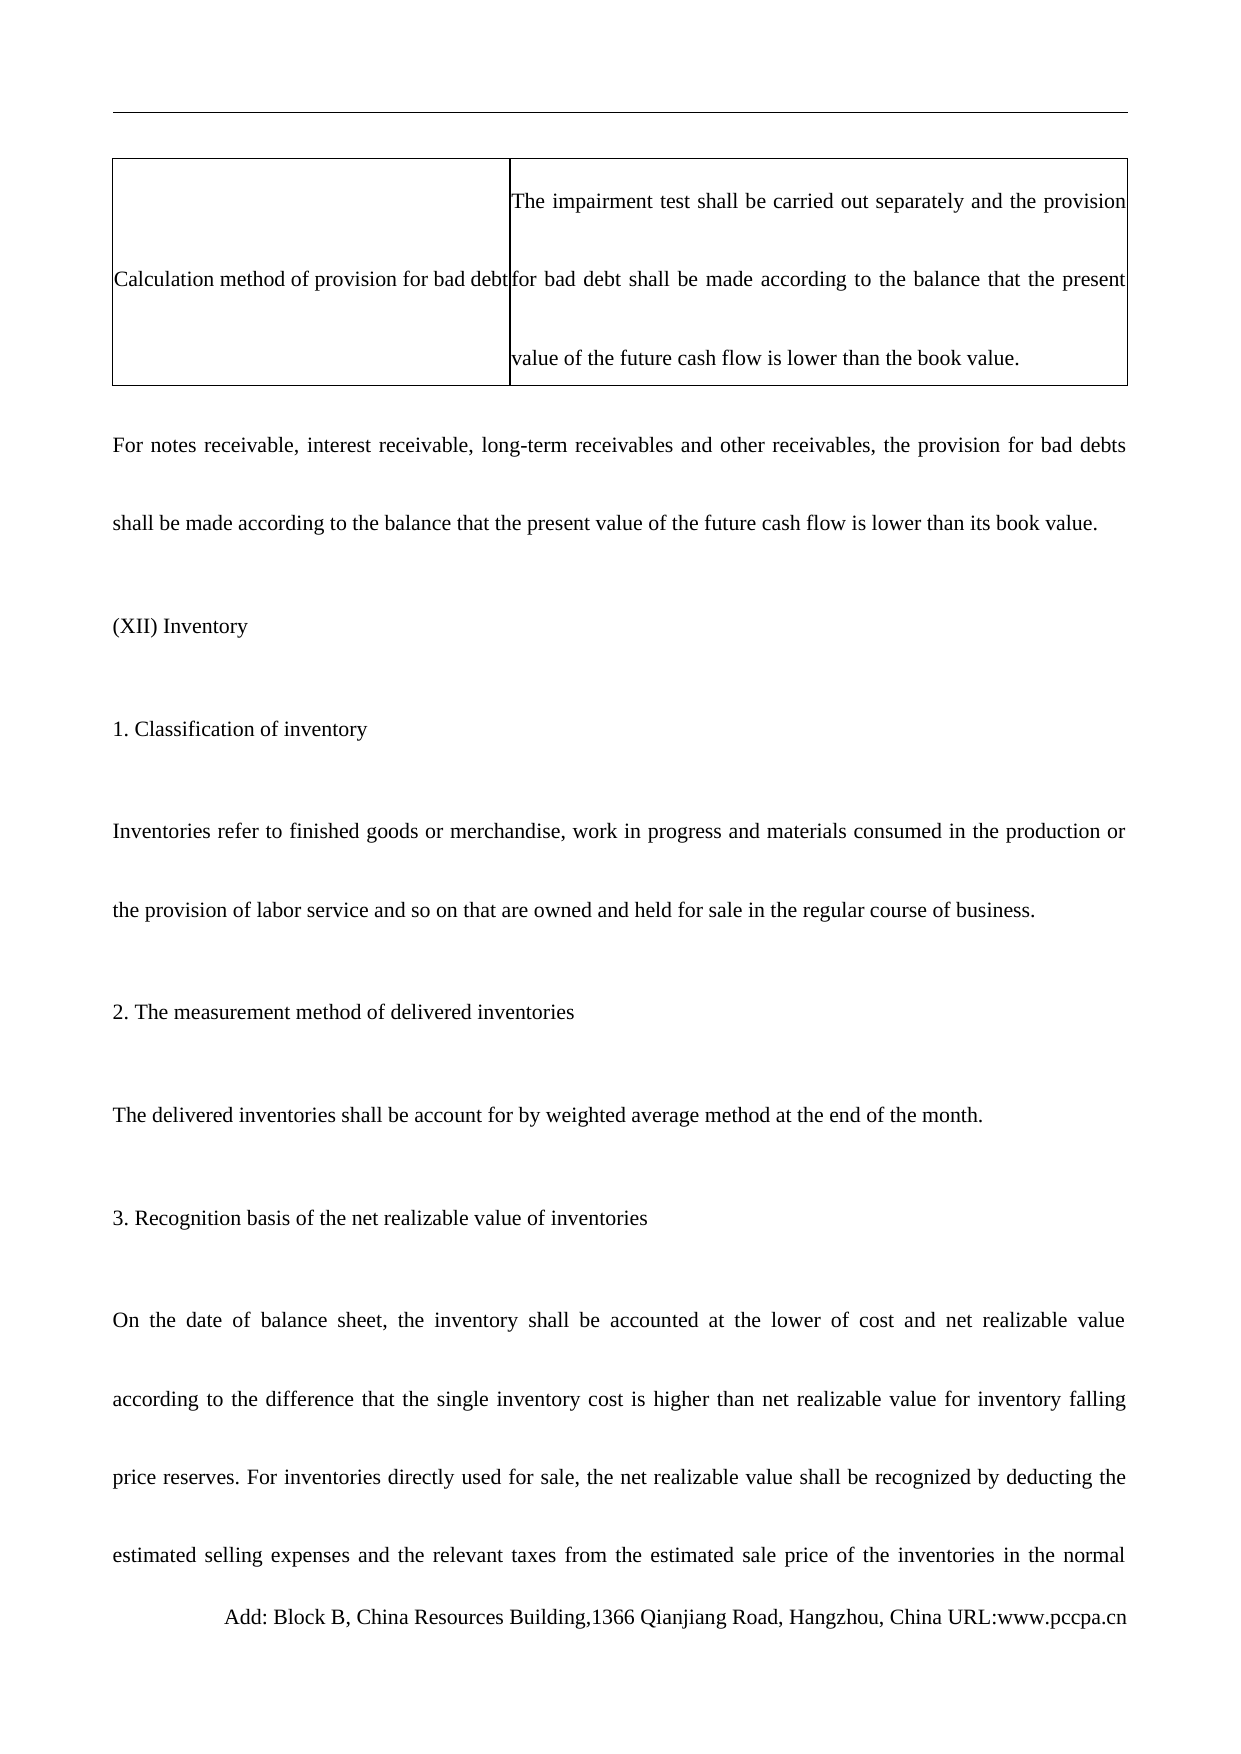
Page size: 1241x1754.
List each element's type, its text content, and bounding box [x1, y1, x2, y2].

text 2. The measurement method of delivered inventories [112, 970, 1128, 1033]
text (XII) Inventory [112, 584, 1128, 646]
table_cell Calculation method of provision for bad debt [113, 159, 509, 385]
text 1. Classification of inventory [112, 687, 1128, 749]
table_cell The impairment test shall be carried out separately and the provision for bad debt shall be made according to the balance that the present value of the future cash flow is lower than the book value. [511, 159, 1127, 385]
text 3. Recognition basis of the net realizable value of inventories [112, 1176, 1128, 1238]
text For notes receivable, interest receivable, long-term receivables and other receivables, the provision for bad debts shall be made according to the balance that the present value of the future cash flow is lower than its book value. [112, 403, 1128, 544]
text The delivered inventories shall be account for by weighted average method at the end of the month. [112, 1073, 1128, 1135]
text Inventories refer to finished goods or merchandise, work in progress and materials consumed in the production or the provision of labor service and so on that are owned and held for sale in the regular course of business. [112, 789, 1128, 930]
text On the date of balance sheet, the inventory shall be accounted at the lower of cost and net realizable value according to the difference that the single inventory cost is higher than net realizable value for inventory falling price reserves. For inventories directly used for sale, the net realizable value shall be recognized by deducting the estimated selling expenses and the relevant taxes from the estimated sale price of the inventories in the normal [112, 1278, 1128, 1575]
